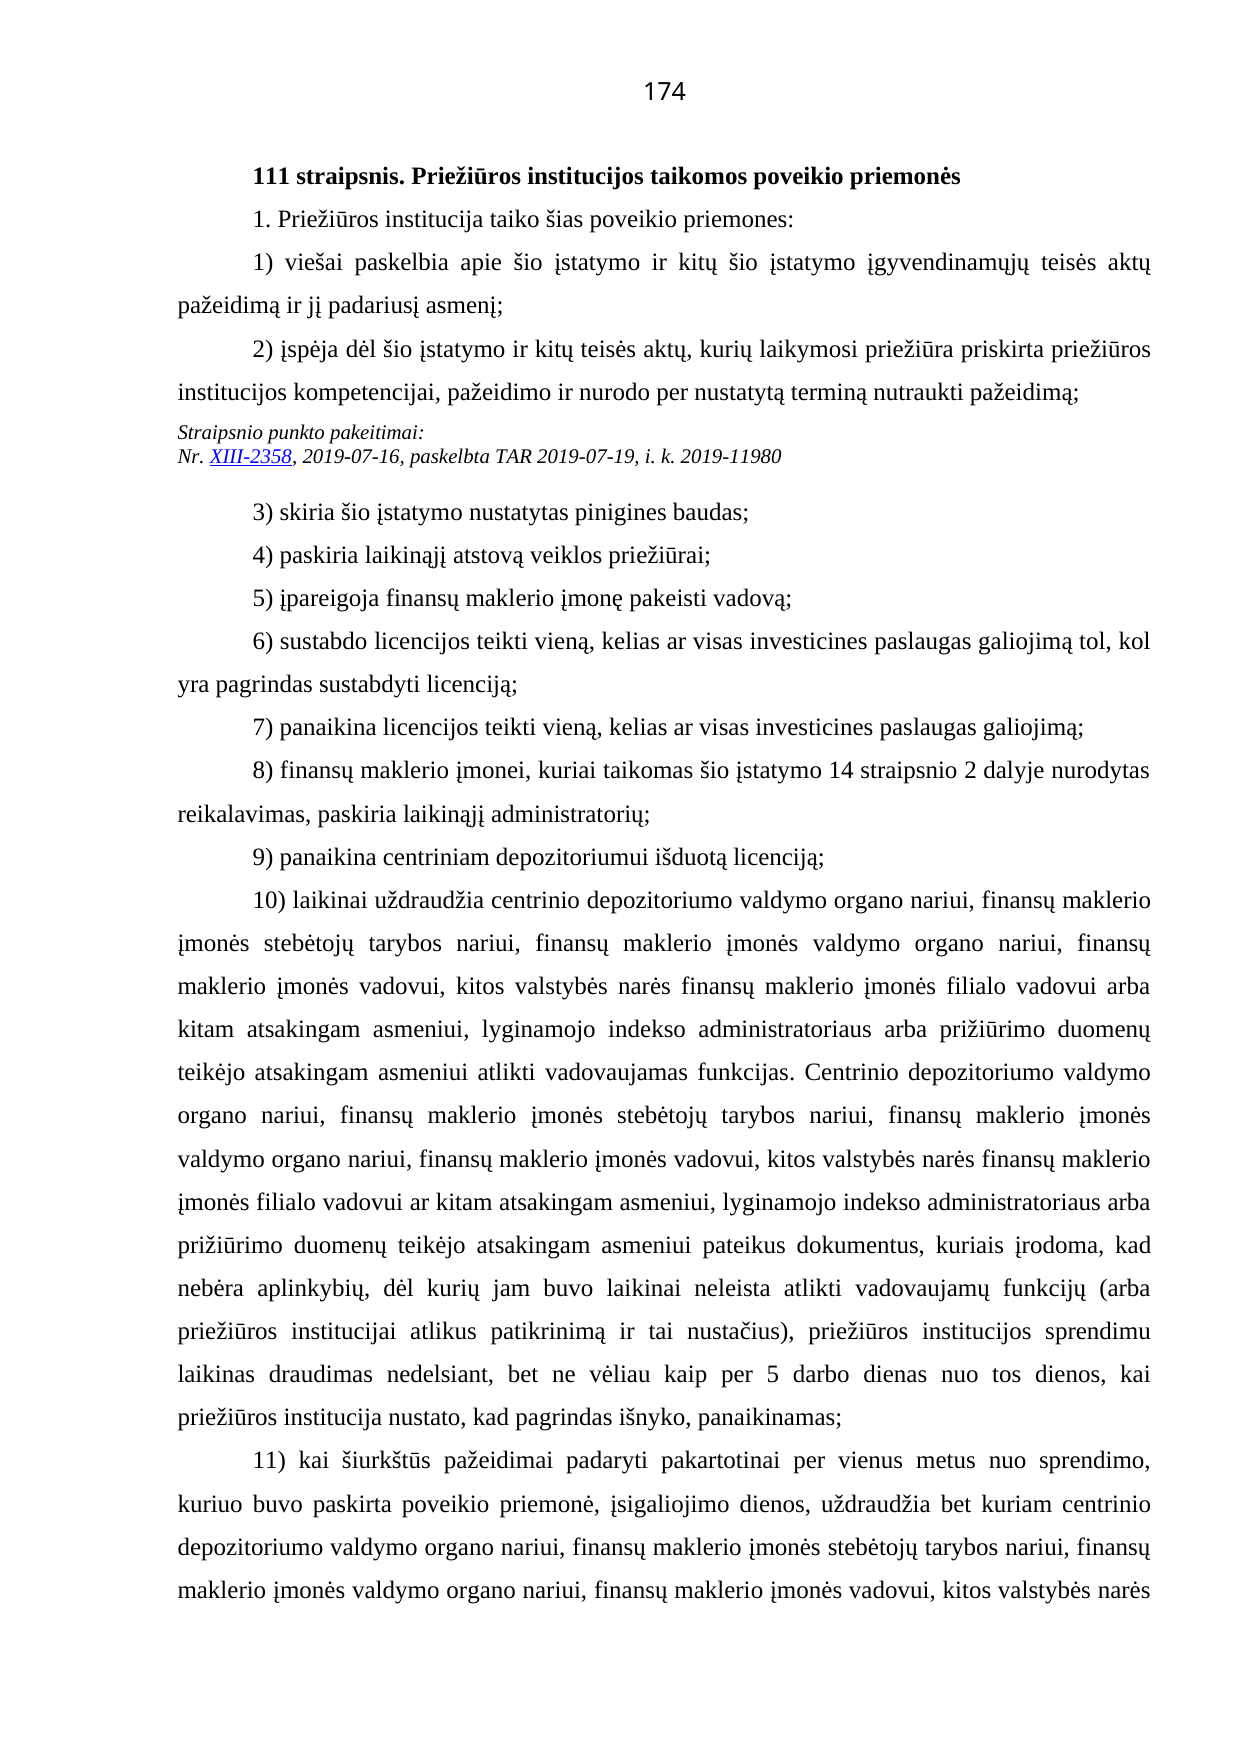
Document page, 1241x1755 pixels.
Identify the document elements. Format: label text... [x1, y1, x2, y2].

text 7) panaikina licencijos teikti vieną, kelias ar visas investicines paslaugas galiojimą; [177, 712, 1152, 741]
text 9) panaikina centriniam depozitoriumui išduotą licenciją; [177, 842, 1152, 871]
text 4) paskiria laikinąjį atstovą veiklos priežiūrai; [177, 540, 1152, 569]
text 1. Priežiūros institucija taiko šias poveikio priemones: [177, 204, 1152, 233]
text 10) laikinai uždraudžia centrinio depozitoriumo valdymo organo nariui, finansų maklerio įmonės stebėtojų tarybos nariui, finansų maklerio įmonės valdymo organo nariui, finansų maklerio įmonės vadovui, kitos valstybės narės finansų maklerio įmonės filialo vadovui arba kitam atsakingam asmeniui, lyginamojo indekso administratoriaus arba prižiūrimo duomenų teikėjo atsakingam asmeniui atlikti vadovaujamas funkcijas. Centrinio depozitoriumo valdymo organo nariui, finansų maklerio įmonės stebėtojų tarybos nariui, finansų maklerio įmonės valdymo organo nariui, finansų maklerio įmonės vadovui, kitos valstybės narės finansų maklerio įmonės filialo vadovui ar kitam atsakingam asmeniui, lyginamojo indekso administratoriaus arba prižiūrimo duomenų teikėjo atsakingam asmeniui pateikus dokumentus, kuriais įrodoma, kad nebėra aplinkybių, dėl kurių jam buvo laikinai neleista atlikti vadovaujamų funkcijų (arba priežiūros institucijai atlikus patikrinimą ir tai nustačius), priežiūros institucijos sprendimu laikinas draudimas nedelsiant, bet ne vėliau kaip per 5 darbo dienas nuo tos dienos, kai priežiūros institucija nustato, kad pagrindas išnyko, panaikinamas; [177, 885, 1152, 1431]
text 111 straipsnis. Priežiūros institucijos taikomos poveikio priemonės [177, 161, 1152, 190]
text 8) finansų maklerio įmonei, kuriai taikomas šio įstatymo 14 straipsnio 2 dalyje nurodytas reikalavimas, paskiria laikinąjį administratorių; [177, 756, 1152, 827]
text 11) kai šiurkštūs pažeidimai padaryti pakartotinai per vienus metus nuo sprendimo, kuriuo buvo paskirta poveikio priemonė, įsigaliojimo dienos, uždraudžia bet kuriam centrinio depozitoriumo valdymo organo nariui, finansų maklerio įmonės stebėtojų tarybos nariui, finansų maklerio įmonės valdymo organo nariui, finansų maklerio įmonės vadovui, kitos valstybės narės [177, 1446, 1152, 1604]
text 6) sustabdo licencijos teikti vieną, kelias ar visas investicines paslaugas galiojimą tol, kol yra pagrindas sustabdyti licenciją; [177, 626, 1152, 698]
text Straipsnio punkto pakeitimai: [177, 420, 1152, 444]
text Nr. XIII-2358, 2019-07-16, paskelbta TAR 2019-07-19, i. k. 2019-11980 [177, 444, 1152, 468]
text 3) skiria šio įstatymo nustatytas pinigines baudas; [177, 497, 1152, 526]
text 5) įpareigoja finansų maklerio įmonę pakeisti vadovą; [177, 583, 1152, 612]
text 2) įspėja dėl šio įstatymo ir kitų teisės aktų, kurių laikymosi priežiūra priskirta priežiūros institucijos kompetencijai, pažeidimo ir nurodo per nustatytą terminą nutraukti pažeidimą; [177, 334, 1152, 406]
text 1) viešai paskelbia apie šio įstatymo ir kitų šio įstatymo įgyvendinamųjų teisės aktų pažeidimą ir jį padariusį asmenį; [177, 247, 1152, 319]
